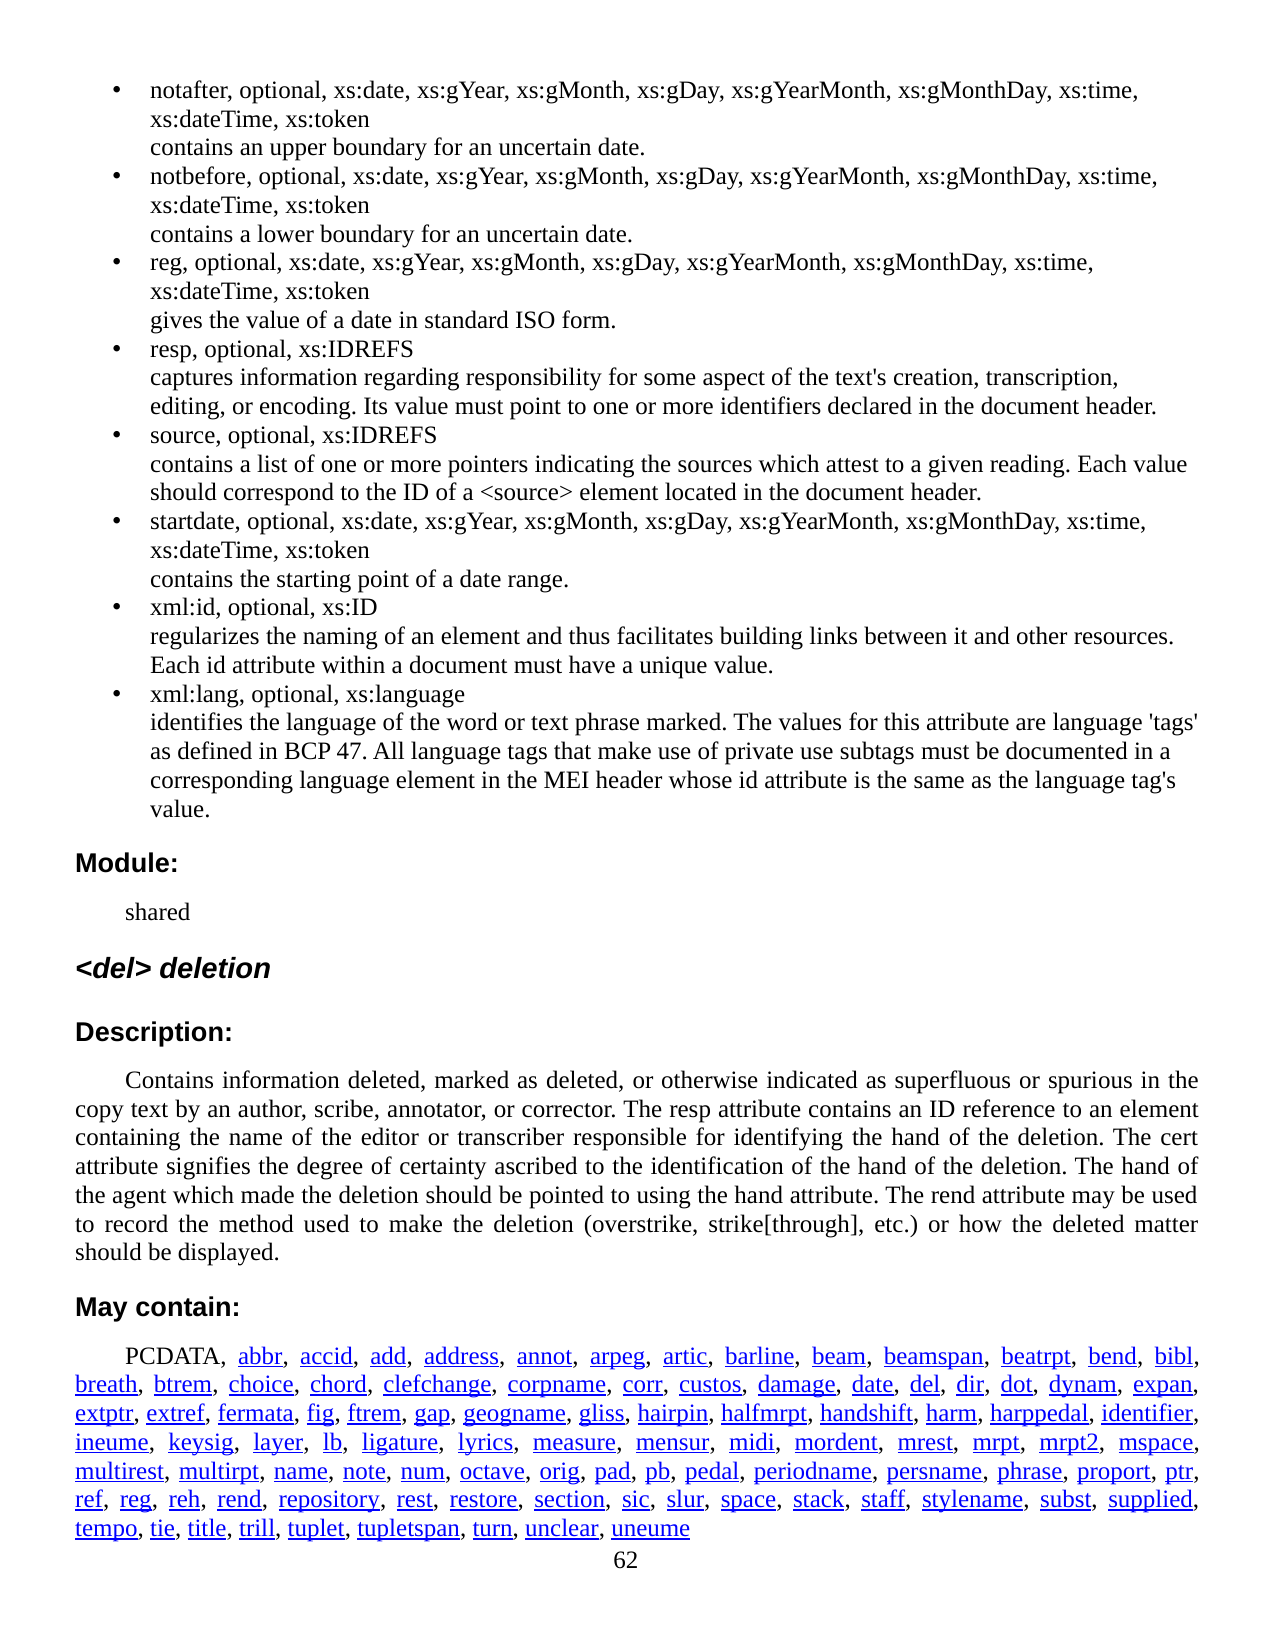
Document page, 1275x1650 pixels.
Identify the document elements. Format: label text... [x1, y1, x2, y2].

text PCDATA, abbr, accid, add, address, annot, arpeg, artic, barline, beam, beamspan, beatrpt, bend, bibl, breath, btrem, choice, chord, clefchange, corpname, corr, custos, damage, date, del, dir, dot, dynam, expan, extptr, extref, fermata, fig, ftrem, gap, geogname, gliss, hairpin, halfmrpt, handshift, harm, harppedal, identifier, ineume, keysig, layer, lb, ligature, lyrics, measure, mensur, midi, mordent, mrest, mrpt, mrpt2, mspace, multirest, multirpt, name, note, num, octave, orig, pad, pb, pedal, periodname, persname, phrase, proport, ptr, ref, reg, reh, rend, repository, rest, restore, section, sic, slur, space, stack, staff, stylename, subst, supplied, tempo, tie, title, trill, tuplet, tupletspan, turn, unclear, uneume [75, 1341, 1200, 1542]
subtitle May contain: [75, 1291, 1200, 1322]
subtitle Description: [75, 1016, 1200, 1047]
list source, optional, xs:IDREFS contains a list of one or more pointers indicating the sources which attest to a given reading. Each value should correspond to the ID of a <source> element located in the document header. [112, 420, 1200, 506]
subtitle <del> deletion [75, 951, 1200, 984]
list resp, optional, xs:IDREFS captures information regarding responsibility for some aspect of the text's creation, transcription, editing, or encoding. Its value must point to one or more identifiers declared in the document header. [112, 334, 1200, 420]
text Contains information deleted, marked as deleted, or otherwise indicated as superfluous or spurious in the copy text by an author, scribe, annotator, or corrector. The resp attribute contains an ID reference to an element containing the name of the editor or transcriber responsible for identifying the hand of the deletion. The cert attribute signifies the degree of certainty ascribed to the identification of the hand of the deletion. The hand of the agent which made the deletion should be pointed to using the hand attribute. The rend attribute may be used to record the method used to make the deletion (overstrike, strike[through], etc.) or how the deleted matter should be displayed. [75, 1065, 1200, 1266]
list notbefore, optional, xs:date, xs:gYear, xs:gMonth, xs:gDay, xs:gYearMonth, xs:gMonthDay, xs:time, xs:dateTime, xs:token contains a lower boundary for an uncertain date. [112, 161, 1200, 247]
list xml:id, optional, xs:ID regularizes the naming of an element and thus facilitates building links between it and other resources. Each id attribute within a document must have a unique value. [112, 592, 1200, 679]
text shared [75, 897, 1200, 926]
list xml:lang, optional, xs:language identifies the language of the word or text phrase marked. The values for this attribute are language 'tags' as defined in BCP 47. All language tags that make use of private use subtags must be documented in a corresponding language element in the MEI header whose id attribute is the same as the language tag's value. [112, 679, 1200, 822]
list startdate, optional, xs:date, xs:gYear, xs:gMonth, xs:gDay, xs:gYearMonth, xs:gMonthDay, xs:time, xs:dateTime, xs:token contains the starting point of a date range. [112, 506, 1200, 592]
subtitle Module: [75, 847, 1200, 879]
list reg, optional, xs:date, xs:gYear, xs:gMonth, xs:gDay, xs:gYearMonth, xs:gMonthDay, xs:time, xs:dateTime, xs:token gives the value of a date in standard ISO form. [112, 247, 1200, 334]
list notafter, optional, xs:date, xs:gYear, xs:gMonth, xs:gDay, xs:gYearMonth, xs:gMonthDay, xs:time, xs:dateTime, xs:token contains an upper boundary for an uncertain date. [112, 75, 1200, 161]
